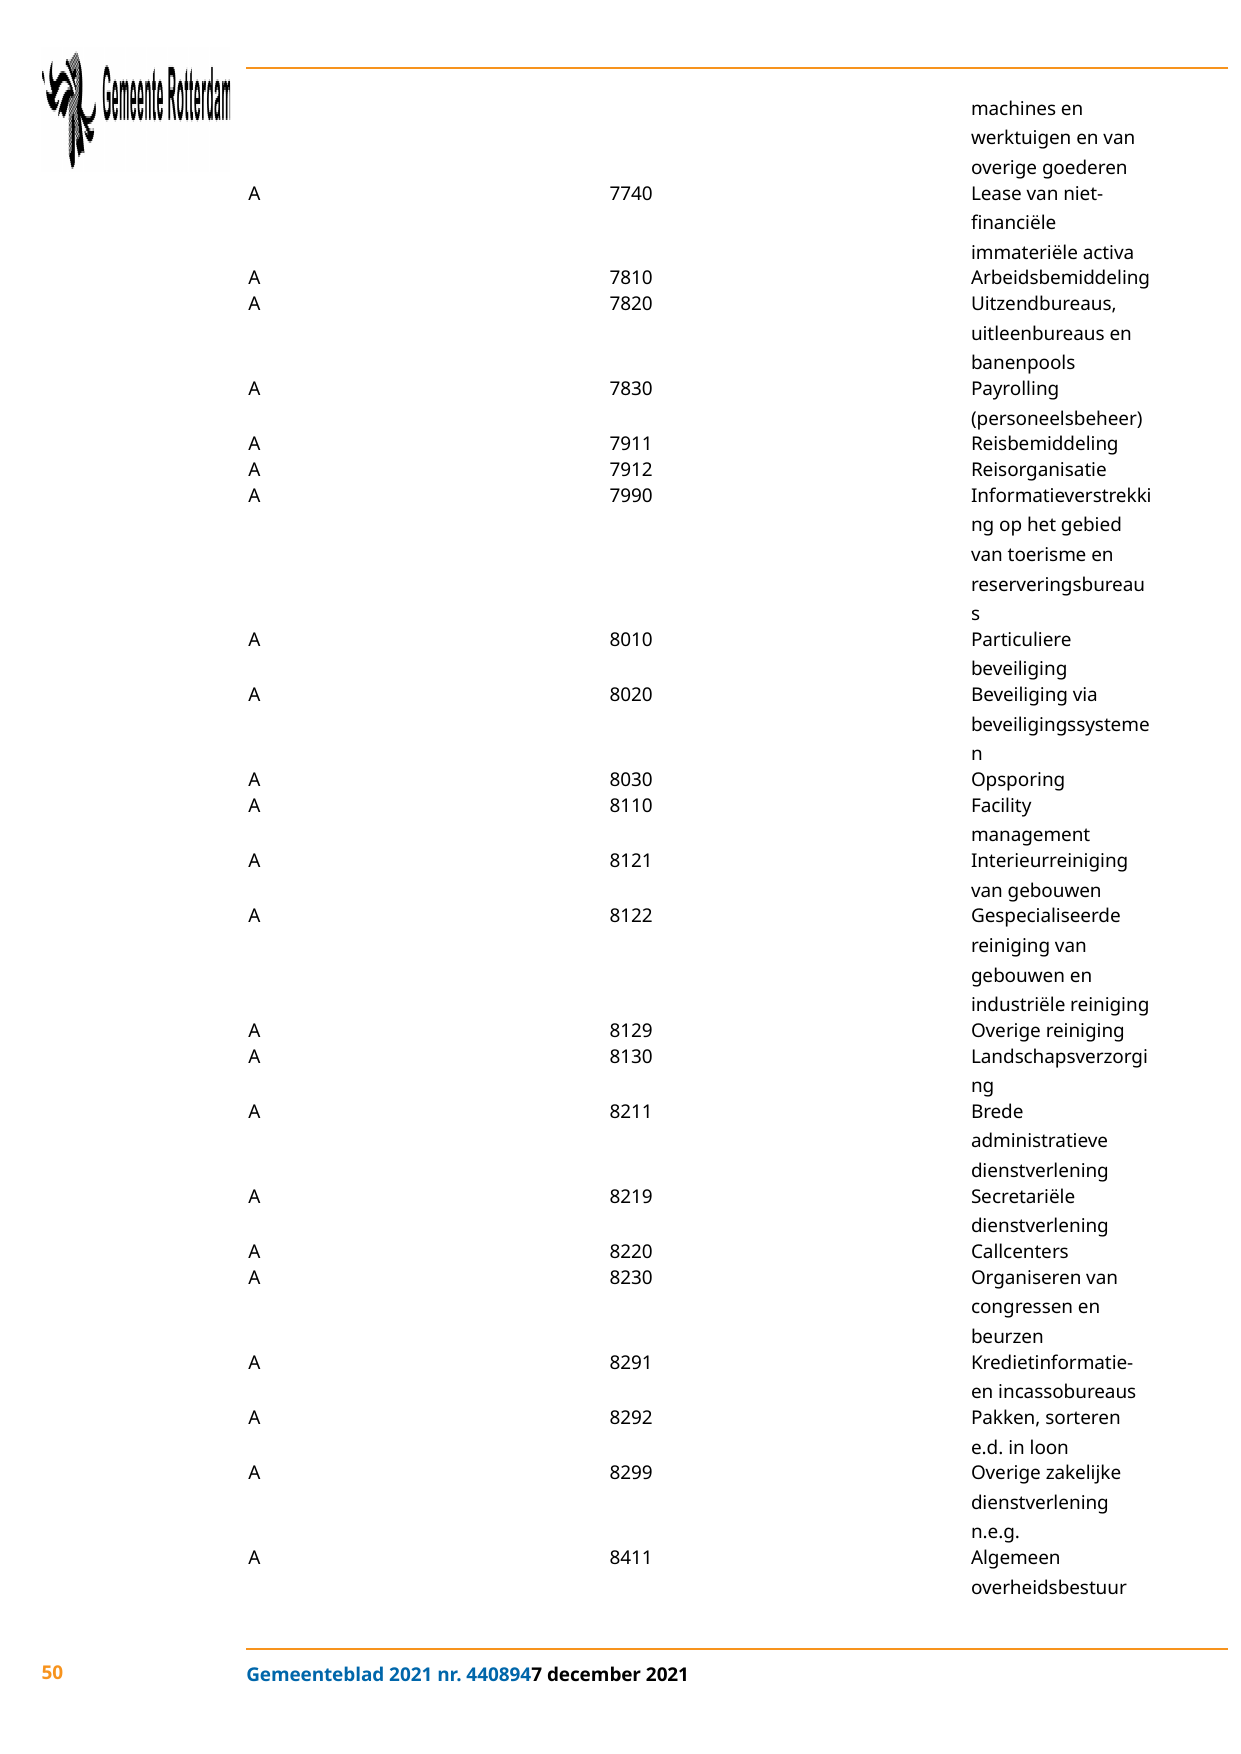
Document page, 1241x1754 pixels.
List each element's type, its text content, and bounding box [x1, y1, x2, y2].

table_cell [248, 95, 609, 180]
table_cell A [248, 1043, 609, 1098]
table_cell 7990 [609, 482, 971, 626]
table_cell Pakken, sorteren e.d. in loon [971, 1404, 1152, 1459]
table_cell 8219 [609, 1183, 971, 1238]
table_cell A [248, 1349, 609, 1404]
table_cell Arbeidsbemiddeling [971, 265, 1152, 290]
table_cell Brede administratieve dienstverlening [971, 1098, 1152, 1183]
table_cell 8121 [609, 847, 971, 903]
table_cell Overige zakelijke dienstverlening n.e.g. [971, 1460, 1152, 1544]
table_cell A [248, 792, 609, 847]
table_cell Organiseren van congressen en beurzen [971, 1264, 1152, 1349]
table_cell 7740 [609, 180, 971, 264]
table_cell Callcenters [971, 1238, 1152, 1264]
table_cell Beveiliging via beveiligingssystemen [971, 681, 1152, 766]
table_cell A [248, 766, 609, 792]
table_cell 7810 [609, 265, 971, 290]
table_cell A [248, 1264, 609, 1349]
table_cell Gespecialiseerde reiniging van gebouwen en industriële reiniging [971, 903, 1152, 1017]
table_cell 8030 [609, 766, 971, 792]
table_cell 7911 [609, 431, 971, 456]
table_cell Payrolling (personeelsbeheer) [971, 375, 1152, 431]
table_cell A [248, 1238, 609, 1264]
table_cell A [248, 1404, 609, 1459]
table_cell [609, 95, 971, 180]
table_cell 7912 [609, 456, 971, 482]
table_cell Interieurreiniging van gebouwen [971, 847, 1152, 903]
table_cell A [248, 681, 609, 766]
table_cell 8411 [609, 1545, 971, 1600]
table_cell Algemeen overheidsbestuur [971, 1545, 1152, 1600]
table_cell A [248, 1183, 609, 1238]
table_cell 7820 [609, 290, 971, 375]
table_cell Secretariële dienstverlening [971, 1183, 1152, 1238]
table_cell 8230 [609, 1264, 971, 1349]
table_cell A [248, 626, 609, 681]
table_cell A [248, 375, 609, 431]
table_cell A [248, 1545, 609, 1600]
table_cell A [248, 847, 609, 903]
table_cell Landschapsverzorging [971, 1043, 1152, 1098]
table_cell A [248, 456, 609, 482]
table_cell Lease van niet-financiële immateriële activa [971, 180, 1152, 264]
table_cell A [248, 180, 609, 264]
table_cell Kredietinformatie- en incassobureaus [971, 1349, 1152, 1404]
table_cell A [248, 1460, 609, 1544]
table_cell Opsporing [971, 766, 1152, 792]
table_cell 8110 [609, 792, 971, 847]
picture [41, 47, 231, 172]
table_cell 8291 [609, 1349, 971, 1404]
table_cell 8122 [609, 903, 971, 1017]
table_cell machines en werktuigen en van overige goederen [971, 95, 1152, 180]
table_cell A [248, 903, 609, 1017]
table_cell 8211 [609, 1098, 971, 1183]
table_cell A [248, 482, 609, 626]
table_cell 8129 [609, 1017, 971, 1043]
table_cell Uitzendbureaus, uitleenbureaus en banenpools [971, 290, 1152, 375]
table_cell 8299 [609, 1460, 971, 1544]
table_cell 7830 [609, 375, 971, 431]
table_cell Particuliere beveiliging [971, 626, 1152, 681]
table_cell Overige reiniging [971, 1017, 1152, 1043]
table_cell A [248, 1017, 609, 1043]
table_cell Reisbemiddeling [971, 431, 1152, 456]
table_cell Reisorganisatie [971, 456, 1152, 482]
table_cell 8220 [609, 1238, 971, 1264]
table_cell Informatieverstrekking op het gebied van toerisme en reserveringsbureaus [971, 482, 1152, 626]
table_cell A [248, 265, 609, 290]
table_cell Facility management [971, 792, 1152, 847]
table_cell 8130 [609, 1043, 971, 1098]
table_cell 8292 [609, 1404, 971, 1459]
table_cell 8010 [609, 626, 971, 681]
table_cell A [248, 1098, 609, 1183]
table_cell A [248, 431, 609, 456]
table_cell A [248, 290, 609, 375]
table_cell 8020 [609, 681, 971, 766]
